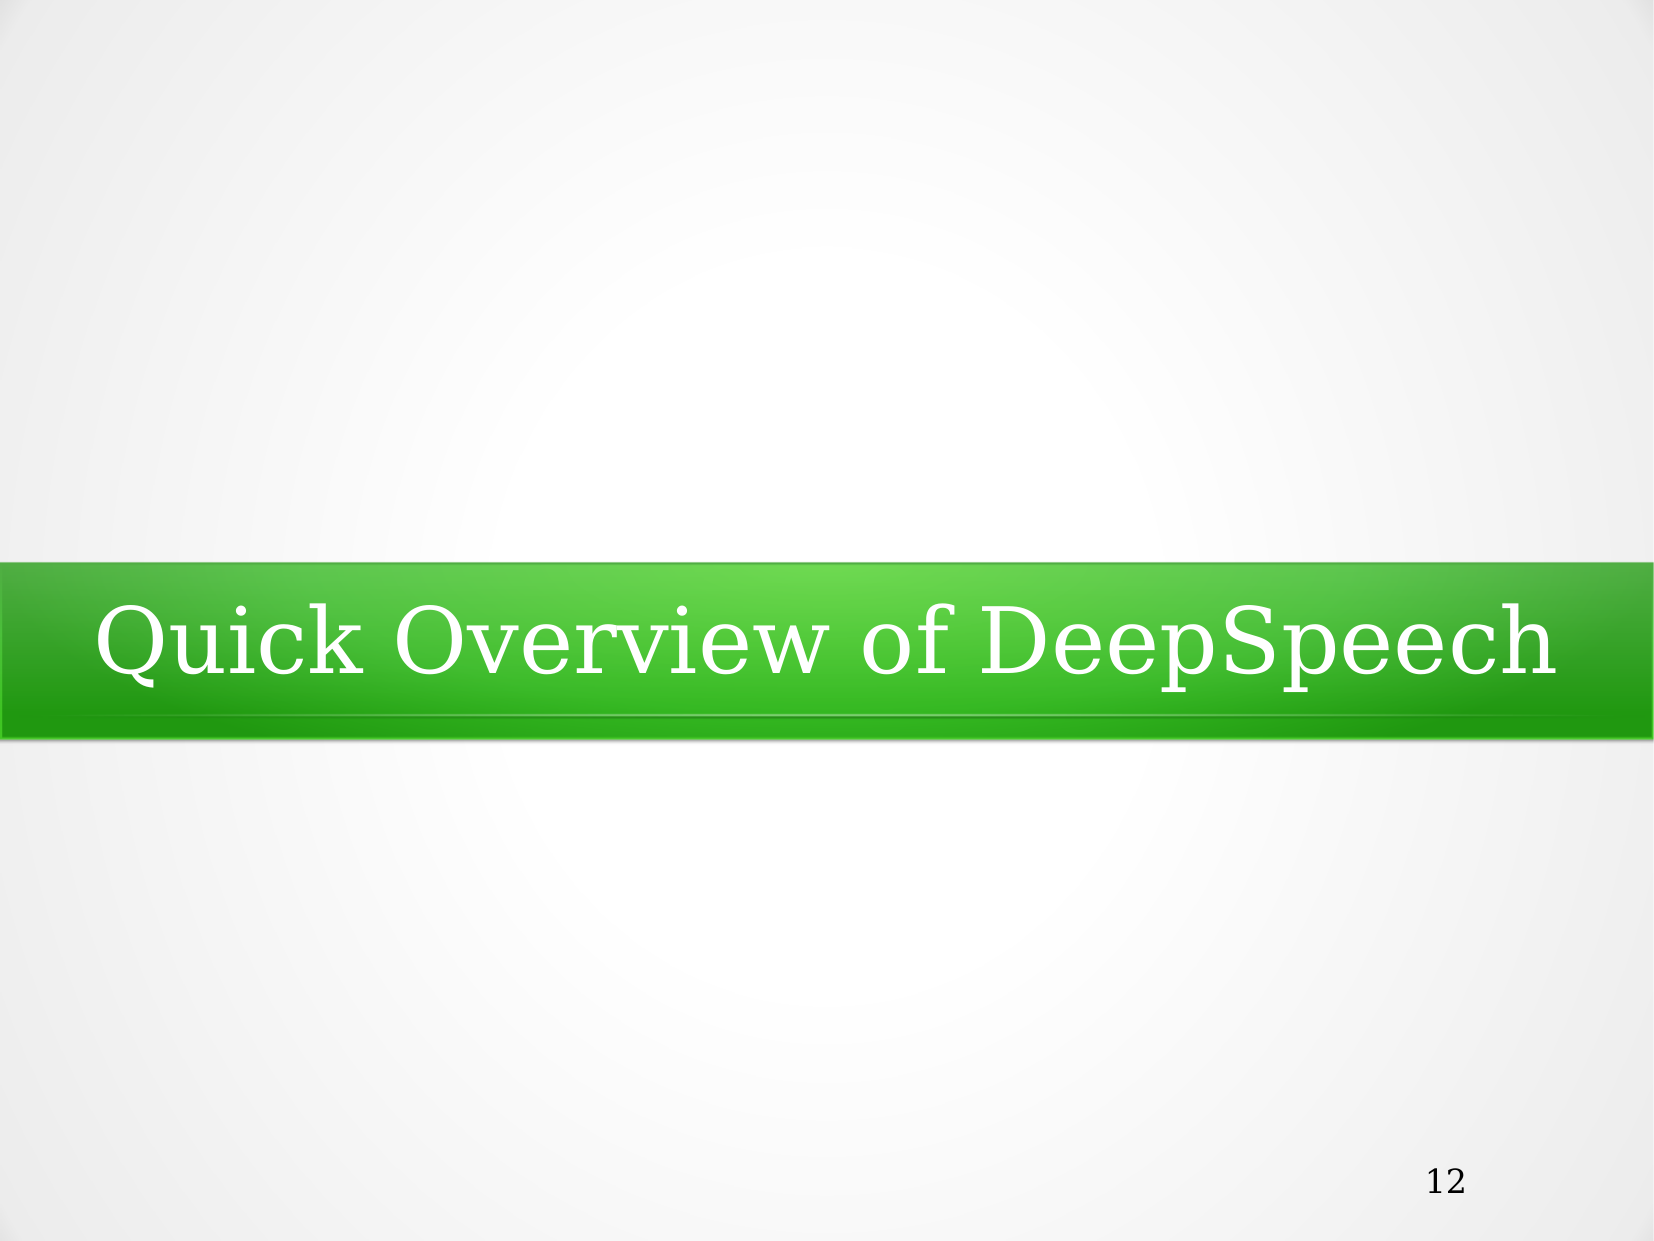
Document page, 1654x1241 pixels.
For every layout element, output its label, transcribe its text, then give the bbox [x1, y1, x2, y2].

picture [0, 0, 1654, 1241]
title Quick Overview of DeepSpeech [82, 578, 1571, 715]
